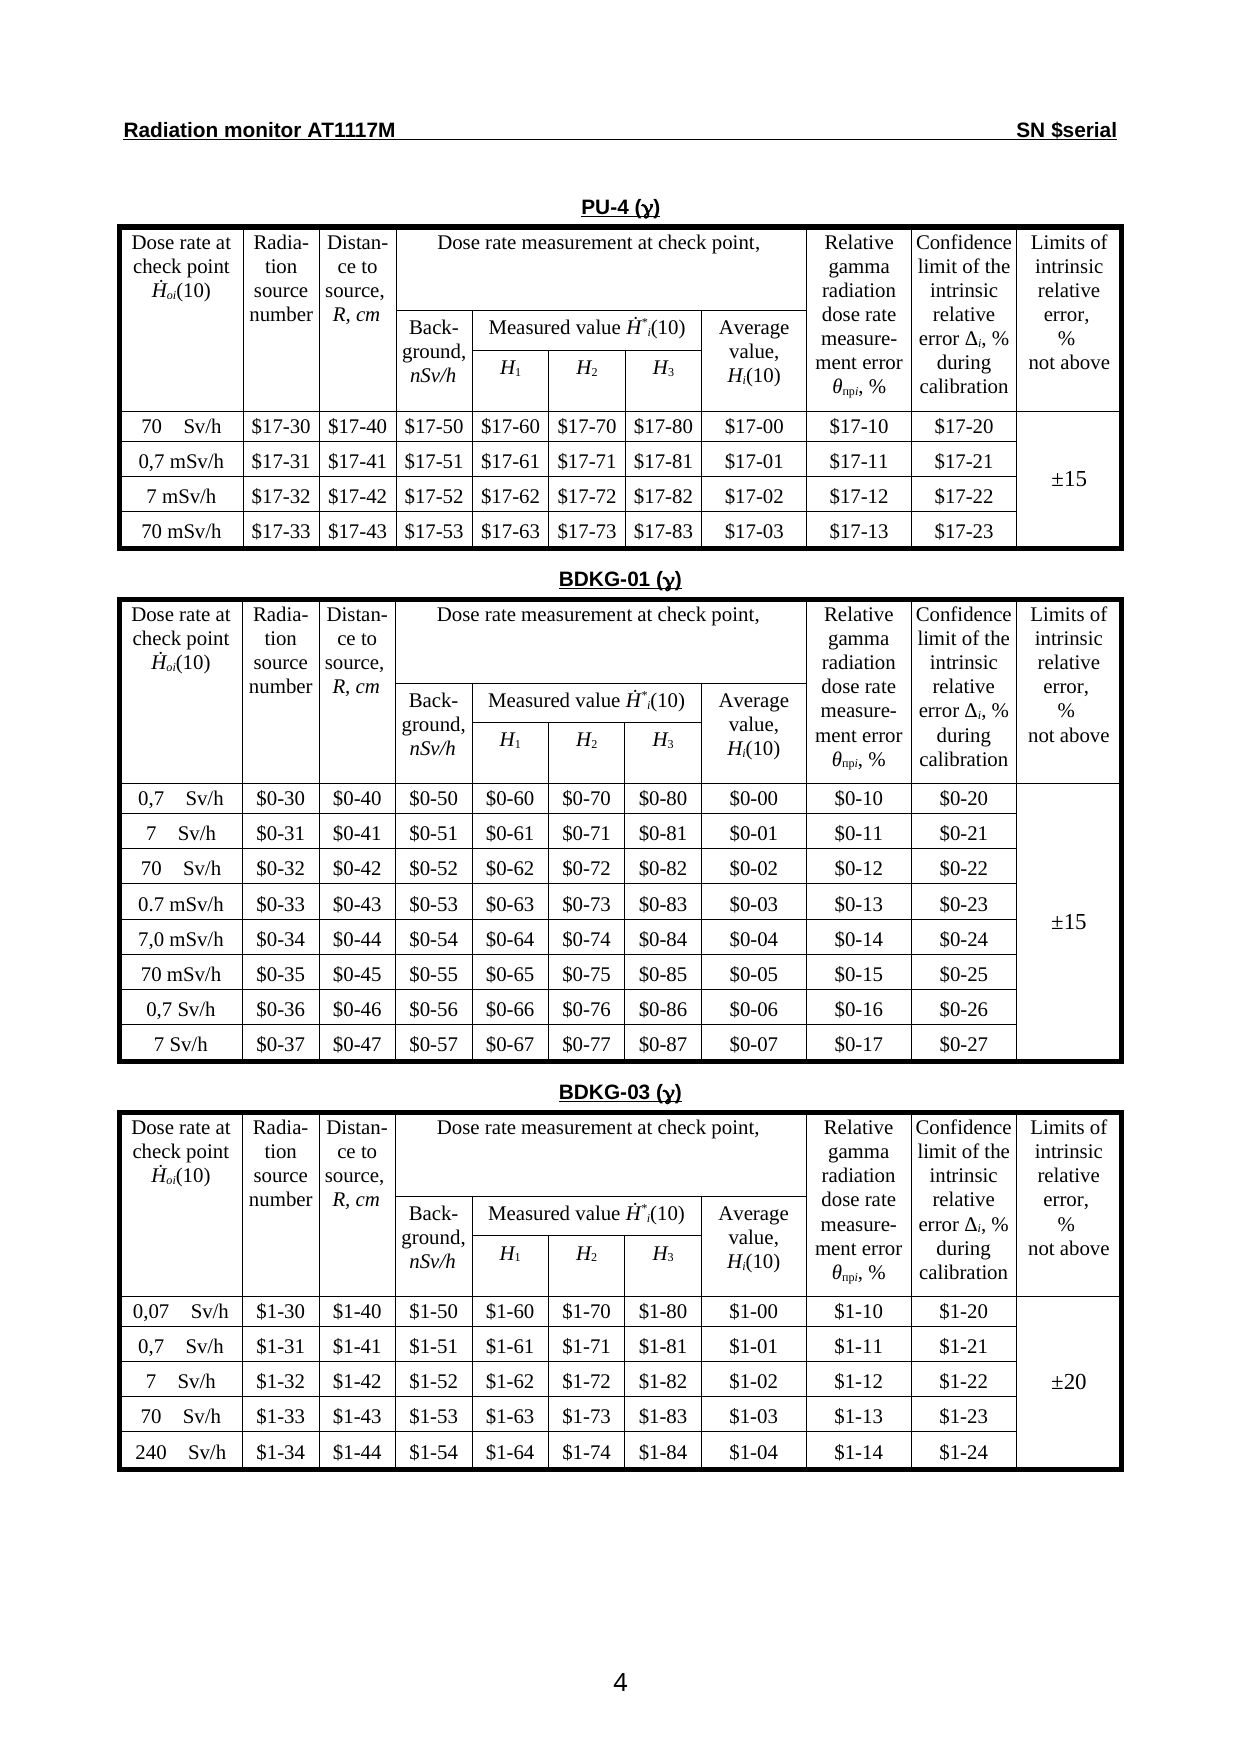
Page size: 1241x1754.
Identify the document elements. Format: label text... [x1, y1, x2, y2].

table_cell $1-20 [912, 1297, 1016, 1326]
table_cell $17-73 [549, 512, 625, 546]
table_cell Dose rate at check point Ḣoi(10) [122, 230, 243, 411]
table_cell $0-40 [320, 784, 395, 813]
table_cell Dose rate at check point Ḣoi(10) [122, 1115, 242, 1296]
table_cell $0-16 [807, 990, 911, 1024]
table_cell 240 Sv/h [122, 1432, 242, 1467]
table_cell $0-52 [396, 849, 472, 883]
table_cell $1-12 [807, 1362, 911, 1396]
table_cell $17-23 [912, 512, 1016, 546]
table_cell $0-47 [320, 1025, 395, 1059]
table_cell $0-23 [912, 884, 1016, 918]
table_header PU-4 () [120, 179, 1122, 224]
table_cell $17-52 [397, 477, 472, 511]
table_cell 7 mSv/h [122, 477, 243, 511]
table_cell Back-ground, nSv/h [397, 311, 472, 411]
table_cell H3 [626, 351, 701, 411]
table_cell $1-40 [320, 1297, 395, 1326]
table_cell $1-63 [473, 1397, 548, 1431]
table_cell 0,7 mSv/h [122, 442, 243, 476]
table_cell $0-74 [549, 920, 624, 953]
table_cell $17-13 [807, 512, 911, 546]
table_cell $0-44 [320, 920, 395, 953]
table_cell $0-66 [473, 990, 548, 1024]
table_cell Measured value Ḣ*i(10) [473, 684, 701, 722]
table_cell Distan-ce to source, R, сm [320, 602, 395, 783]
table_cell $0-07 [702, 1025, 806, 1059]
table_cell $1-03 [702, 1397, 806, 1431]
table_cell $17-62 [473, 477, 548, 511]
table_cell H2 [549, 351, 625, 411]
table_cell $17-20 [912, 412, 1016, 441]
table_cell $17-50 [397, 412, 472, 441]
table_cell $17-01 [702, 442, 806, 476]
table_cell $0-35 [243, 955, 319, 989]
table_cell H3 [625, 723, 701, 783]
table_cell $0-31 [243, 814, 319, 848]
table_cell $1-73 [549, 1397, 624, 1431]
table_cell $0-72 [549, 849, 624, 883]
table_cell $0-62 [473, 849, 548, 883]
table_cell $1-43 [320, 1397, 395, 1431]
table_cell $1-70 [549, 1297, 624, 1326]
table_cell $0-32 [243, 849, 319, 883]
table_cell $17-33 [244, 512, 319, 546]
table_cell $1-53 [396, 1397, 472, 1431]
table_cell Relative gamma radiation dose rate measure-ment error θпрi, % [807, 1115, 911, 1296]
table_cell $17-81 [626, 442, 701, 476]
table_cell $0-04 [702, 920, 806, 953]
table_cell $1-82 [625, 1362, 701, 1396]
table_cell $0-50 [396, 784, 472, 813]
table_cell $1-61 [473, 1327, 548, 1361]
table_cell $17-63 [473, 512, 548, 546]
table_cell $17-83 [626, 512, 701, 546]
table_cell $17-02 [702, 477, 806, 511]
table_cell $0-17 [807, 1025, 911, 1059]
table_cell $0-11 [807, 814, 911, 848]
table_cell $17-10 [807, 412, 911, 441]
table_cell 0,7 Sv/h [122, 990, 242, 1024]
table_cell 0,7 Sv/h [122, 1327, 242, 1361]
table_cell $1-80 [625, 1297, 701, 1326]
table_cell $17-43 [320, 512, 396, 546]
table_cell $17-22 [912, 477, 1016, 511]
table_cell $0-77 [549, 1025, 624, 1059]
table_cell Distan-ce to source, R, сm [320, 1115, 395, 1296]
table_cell $0-37 [243, 1025, 319, 1059]
table_cell $0-06 [702, 990, 806, 1024]
table_cell $17-03 [702, 512, 806, 546]
table_cell $0-05 [702, 955, 806, 989]
table_cell $17-21 [912, 442, 1016, 476]
table_cell $1-24 [912, 1432, 1016, 1467]
table_cell $1-54 [396, 1432, 472, 1467]
table_cell H1 [473, 723, 548, 783]
table_cell $0-51 [396, 814, 472, 848]
table_cell $1-51 [396, 1327, 472, 1361]
table_cell $0-15 [807, 955, 911, 989]
table_cell $17-42 [320, 477, 396, 511]
table_cell $0-63 [473, 884, 548, 918]
table_cell $1-11 [807, 1327, 911, 1361]
table_cell $0-56 [396, 990, 472, 1024]
table_header BDKG-03 () [119, 1064, 1121, 1110]
table_cell $1-60 [473, 1297, 548, 1326]
table_cell $17-30 [244, 412, 319, 441]
table_cell $1-83 [625, 1397, 701, 1431]
table_cell $1-44 [320, 1432, 395, 1467]
table_cell $0-36 [243, 990, 319, 1024]
table_cell $0-13 [807, 884, 911, 918]
table_cell $0-03 [702, 884, 806, 918]
table_cell $0-00 [702, 784, 806, 813]
table_cell ±15 [1017, 784, 1119, 1059]
table_cell $0-60 [473, 784, 548, 813]
table_cell $1-64 [473, 1432, 548, 1467]
table_cell Radia-tion source number [244, 230, 319, 411]
table_cell $0-42 [320, 849, 395, 883]
table_cell $0-86 [625, 990, 701, 1024]
table_cell $0-02 [702, 849, 806, 883]
table_cell $0-54 [396, 920, 472, 953]
table_cell $17-71 [549, 442, 625, 476]
table_cell $1-33 [243, 1397, 319, 1431]
table_cell $1-04 [702, 1432, 806, 1467]
table_cell Relative gamma radiation dose rate measure-ment error θпрi, % [807, 230, 911, 411]
table_cell 7 Sv/h [122, 1362, 242, 1396]
table_cell 0,7 Sv/h [122, 784, 242, 813]
table_cell $1-22 [912, 1362, 1016, 1396]
table_cell H1 [473, 351, 548, 411]
table_cell $17-32 [244, 477, 319, 511]
table_cell 0.7 mSv/h [122, 884, 242, 918]
table_cell $0-43 [320, 884, 395, 918]
table_cell $1-14 [807, 1432, 911, 1467]
table_cell $0-55 [396, 955, 472, 989]
table_cell $17-31 [244, 442, 319, 476]
table_cell Dose rate measurement at check point, [396, 602, 806, 683]
table_cell $1-30 [243, 1297, 319, 1326]
table_cell $0-24 [912, 920, 1016, 953]
table_cell Confidence limit of the intrinsic relative error Δi, % during calibration [912, 1115, 1016, 1296]
table_cell $0-57 [396, 1025, 472, 1059]
table_cell $1-34 [243, 1432, 319, 1467]
table_cell $0-26 [912, 990, 1016, 1024]
table_cell $1-01 [702, 1327, 806, 1361]
table_cell $1-02 [702, 1362, 806, 1396]
table_cell $1-50 [396, 1297, 472, 1326]
table_cell $0-87 [625, 1025, 701, 1059]
table_cell 0,07 Sv/h [122, 1297, 242, 1326]
table_cell $1-00 [702, 1297, 806, 1326]
table_cell Limits of intrinsic relative error, % not above [1017, 602, 1119, 783]
table_cell Radia-tion source number [243, 602, 319, 783]
table_cell Back-ground, nSv/h [396, 1197, 472, 1296]
table_cell $1-21 [912, 1327, 1016, 1361]
table_cell Average value, Hi(10) [702, 684, 806, 783]
table_cell $0-75 [549, 955, 624, 989]
table_cell $0-46 [320, 990, 395, 1024]
table_cell Back-ground, nSv/h [396, 684, 472, 783]
table_cell $0-85 [625, 955, 701, 989]
table_cell $0-30 [243, 784, 319, 813]
table_cell $17-82 [626, 477, 701, 511]
table_cell Measured value Ḣ*i(10) [473, 1197, 701, 1235]
table_cell 70 Sv/h [122, 412, 243, 441]
table_cell $0-22 [912, 849, 1016, 883]
table_cell $1-81 [625, 1327, 701, 1361]
table_cell $17-60 [473, 412, 548, 441]
table_cell $0-10 [807, 784, 911, 813]
table_cell $0-45 [320, 955, 395, 989]
table_cell $0-14 [807, 920, 911, 953]
table_cell Dose rate measurement at check point, [397, 230, 806, 310]
table_cell $0-01 [702, 814, 806, 848]
table_cell $0-20 [912, 784, 1016, 813]
table_cell $17-72 [549, 477, 625, 511]
table_cell Limits of intrinsic relative error, % not above [1017, 230, 1119, 411]
table_header BDKG-01 () [119, 551, 1121, 597]
table_cell $0-73 [549, 884, 624, 918]
table_cell 70 Sv/h [122, 1397, 242, 1431]
table_cell Relative gamma radiation dose rate measure-ment error θпрi, % [807, 602, 911, 783]
table_cell $17-11 [807, 442, 911, 476]
table_cell $17-53 [397, 512, 472, 546]
table_cell $0-76 [549, 990, 624, 1024]
table_cell 7 Sv/h [122, 1025, 242, 1059]
table_cell $1-71 [549, 1327, 624, 1361]
table_cell 7,0 mSv/h [122, 920, 242, 953]
table_cell $0-81 [625, 814, 701, 848]
table_cell H3 [625, 1236, 701, 1296]
table_cell $17-40 [320, 412, 396, 441]
table_cell $0-21 [912, 814, 1016, 848]
table_cell $0-53 [396, 884, 472, 918]
table_cell $1-31 [243, 1327, 319, 1361]
table_cell $1-62 [473, 1362, 548, 1396]
table_cell $17-51 [397, 442, 472, 476]
table_cell 70 Sv/h [122, 849, 242, 883]
table_cell $1-72 [549, 1362, 624, 1396]
table_cell 70 mSv/h [122, 512, 243, 546]
table_cell Measured value Ḣ*i(10) [473, 311, 701, 349]
table_cell H2 [549, 723, 624, 783]
table_cell $1-13 [807, 1397, 911, 1431]
table_cell $0-84 [625, 920, 701, 953]
table_cell $17-41 [320, 442, 396, 476]
table_cell $0-71 [549, 814, 624, 848]
table_cell $0-27 [912, 1025, 1016, 1059]
table_cell Dose rate measurement at check point, [396, 1115, 806, 1196]
table_cell Distan-ce to source, R, сm [320, 230, 396, 411]
table_cell $0-83 [625, 884, 701, 918]
table_cell $1-10 [807, 1297, 911, 1326]
table_cell $1-74 [549, 1432, 624, 1467]
table_cell $0-65 [473, 955, 548, 989]
table_cell $1-23 [912, 1397, 1016, 1431]
table_cell $0-25 [912, 955, 1016, 989]
table_cell $1-84 [625, 1432, 701, 1467]
table_cell $0-41 [320, 814, 395, 848]
table_cell $0-82 [625, 849, 701, 883]
table_cell $0-61 [473, 814, 548, 848]
table_cell $0-80 [625, 784, 701, 813]
table_cell $17-00 [702, 412, 806, 441]
table_cell ±15 [1017, 412, 1119, 546]
table_cell $0-67 [473, 1025, 548, 1059]
table_cell H2 [549, 1236, 624, 1296]
table_cell $1-52 [396, 1362, 472, 1396]
table_cell $17-70 [549, 412, 625, 441]
table_cell H1 [473, 1236, 548, 1296]
table_cell $0-64 [473, 920, 548, 953]
table_cell Dose rate at check point Ḣoi(10) [122, 602, 242, 783]
table_cell $17-80 [626, 412, 701, 441]
table_cell $1-32 [243, 1362, 319, 1396]
table_cell $17-12 [807, 477, 911, 511]
table_cell $17-61 [473, 442, 548, 476]
table_cell $1-41 [320, 1327, 395, 1361]
table_cell $0-34 [243, 920, 319, 953]
table_cell $0-70 [549, 784, 624, 813]
table_cell Radia-tion source number [243, 1115, 319, 1296]
table_cell Confidence limit of the intrinsic relative error Δi, % during calibration [912, 230, 1016, 411]
table_cell 7 Sv/h [122, 814, 242, 848]
table_cell $0-33 [243, 884, 319, 918]
table_cell Average value, Hi(10) [702, 311, 806, 411]
table_cell Confidence limit of the intrinsic relative error Δi, % during calibration [912, 602, 1016, 783]
table_cell Average value, Hi(10) [702, 1197, 806, 1296]
table_cell ±20 [1017, 1297, 1119, 1467]
table_cell $1-42 [320, 1362, 395, 1396]
table_cell 70 mSv/h [122, 955, 242, 989]
table_cell $0-12 [807, 849, 911, 883]
table_cell Limits of intrinsic relative error, % not above [1017, 1115, 1119, 1296]
